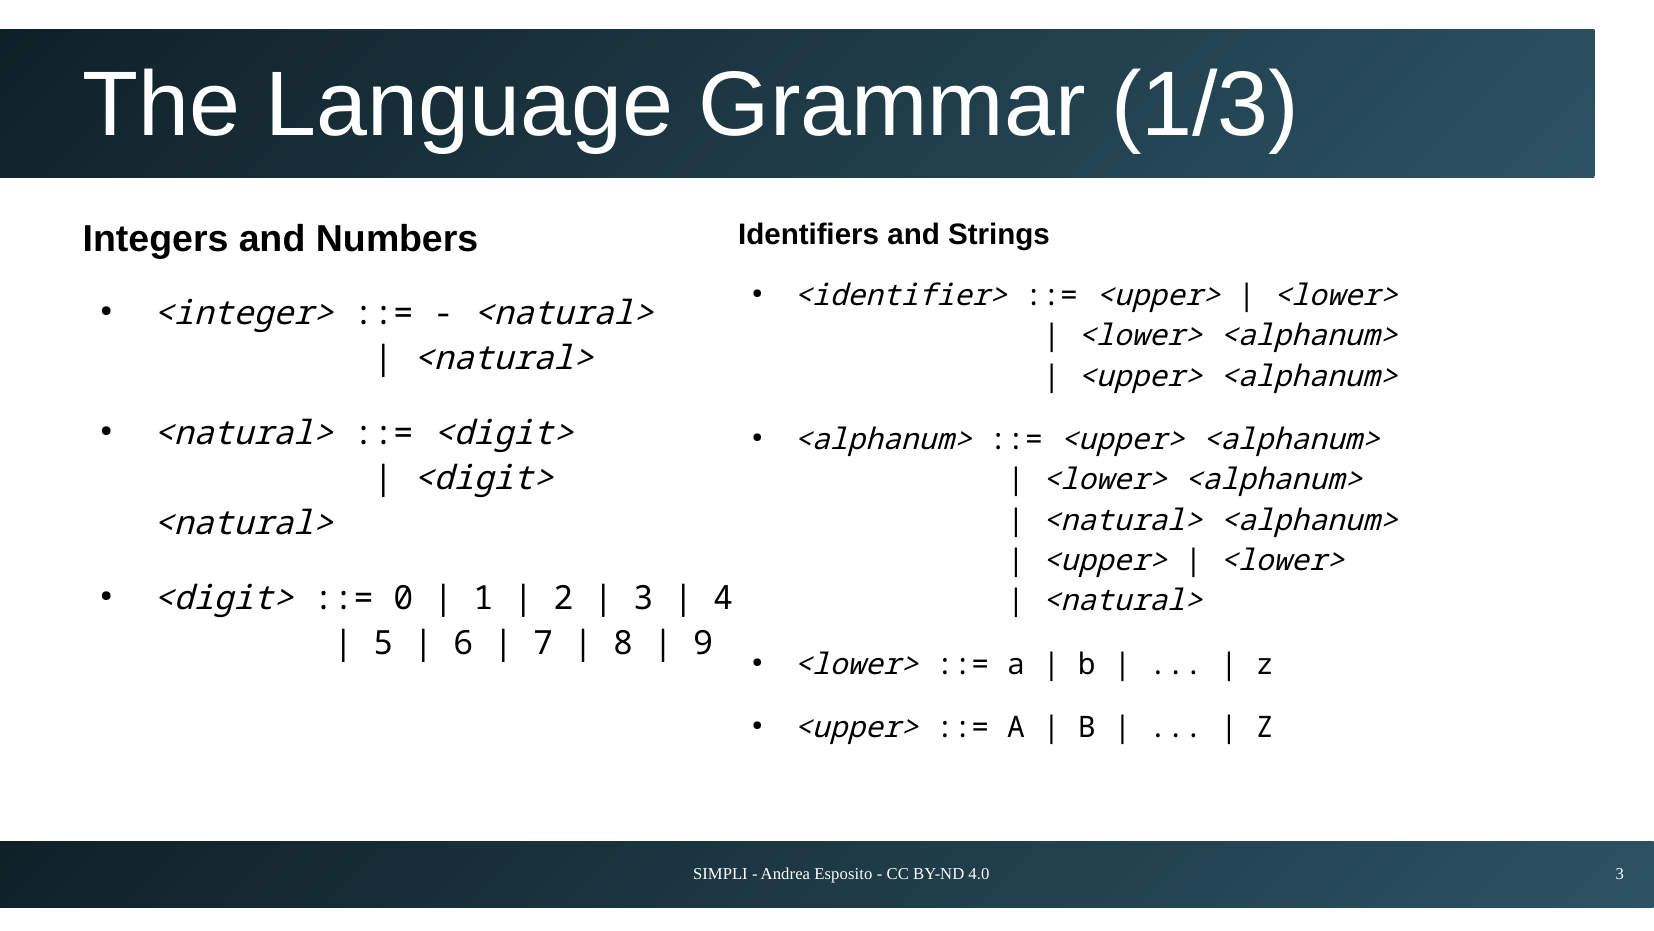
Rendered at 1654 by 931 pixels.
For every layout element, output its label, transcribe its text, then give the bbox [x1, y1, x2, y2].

title The Language Grammar (1/3) [82, 29, 1595, 178]
list Identifiers and Strings <identifier> ::= <upper> | <lower> | <lower> <alphanum> | <upper> <alphanum> <alphanum> ::= <upper> <alphanum> | <lower> <alphanum> | <natural> <alphanum> | <upper> | <lower> | <natural> <lower> ::= a | b | ... | z <upper> ::= A | B | ... | Z [738, 217, 1572, 758]
list Integers and Numbers <integer> ::= - <natural> | <natural> <natural> ::= <digit> | <digit> <natural> <digit> ::= 0 | 1 | 2 | 3 | 4 | 5 | 6 | 7 | 8 | 9 [82, 217, 738, 758]
